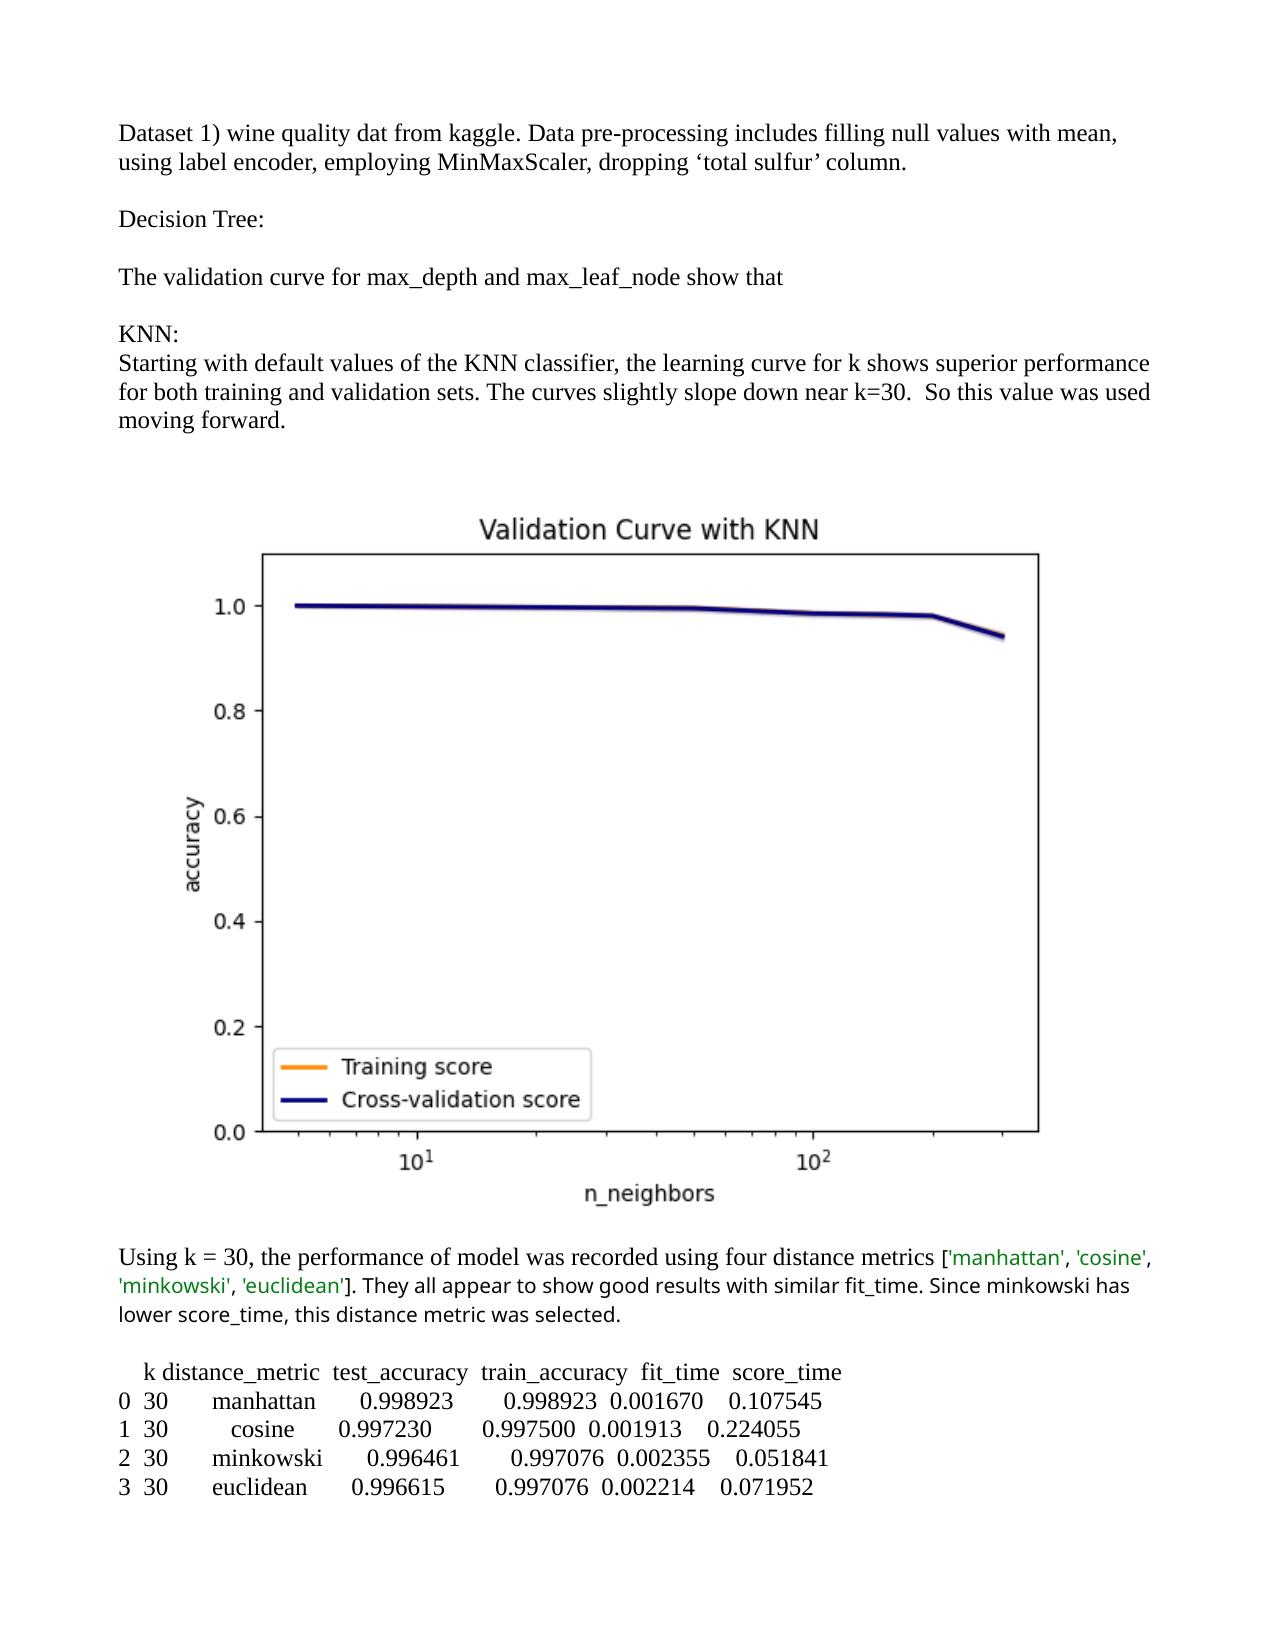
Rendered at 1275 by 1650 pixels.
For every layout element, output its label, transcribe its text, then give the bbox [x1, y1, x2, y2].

text Dataset 1) wine quality dat from kaggle. Data pre-processing includes filling null values with mean, using label encoder, employing MinMaxScaler, dropping ‘total sulfur’ column. [118, 118, 1157, 176]
text 2 30 minkowski 0.996461 0.997076 0.002355 0.051841 [118, 1443, 1157, 1472]
picture [137, 463, 1138, 1214]
text KNN: [118, 319, 1157, 348]
text Using k = 30, the performance of model was recorded using four distance metrics ['manhattan', 'cosine', 'minkowski', 'euclidean']. They all appear to show good results with similar fit_time. Since minkowski has lower score_time, this distance metric was selected. [118, 1242, 1157, 1328]
text k distance_metric test_accuracy train_accuracy fit_time score_time [118, 1357, 1157, 1386]
text Starting with default values of the KNN classifier, the learning curve for k shows superior performance for both training and validation sets. The curves slightly slope down near k=30. So this value was used moving forward. [118, 348, 1157, 434]
text 3 30 euclidean 0.996615 0.997076 0.002214 0.071952 [118, 1472, 1157, 1501]
text 1 30 cosine 0.997230 0.997500 0.001913 0.224055 [118, 1414, 1157, 1443]
text The validation curve for max_depth and max_leaf_node show that [118, 262, 1157, 291]
text Decision Tree: [118, 204, 1157, 233]
text 0 30 manhattan 0.998923 0.998923 0.001670 0.107545 [118, 1386, 1157, 1414]
